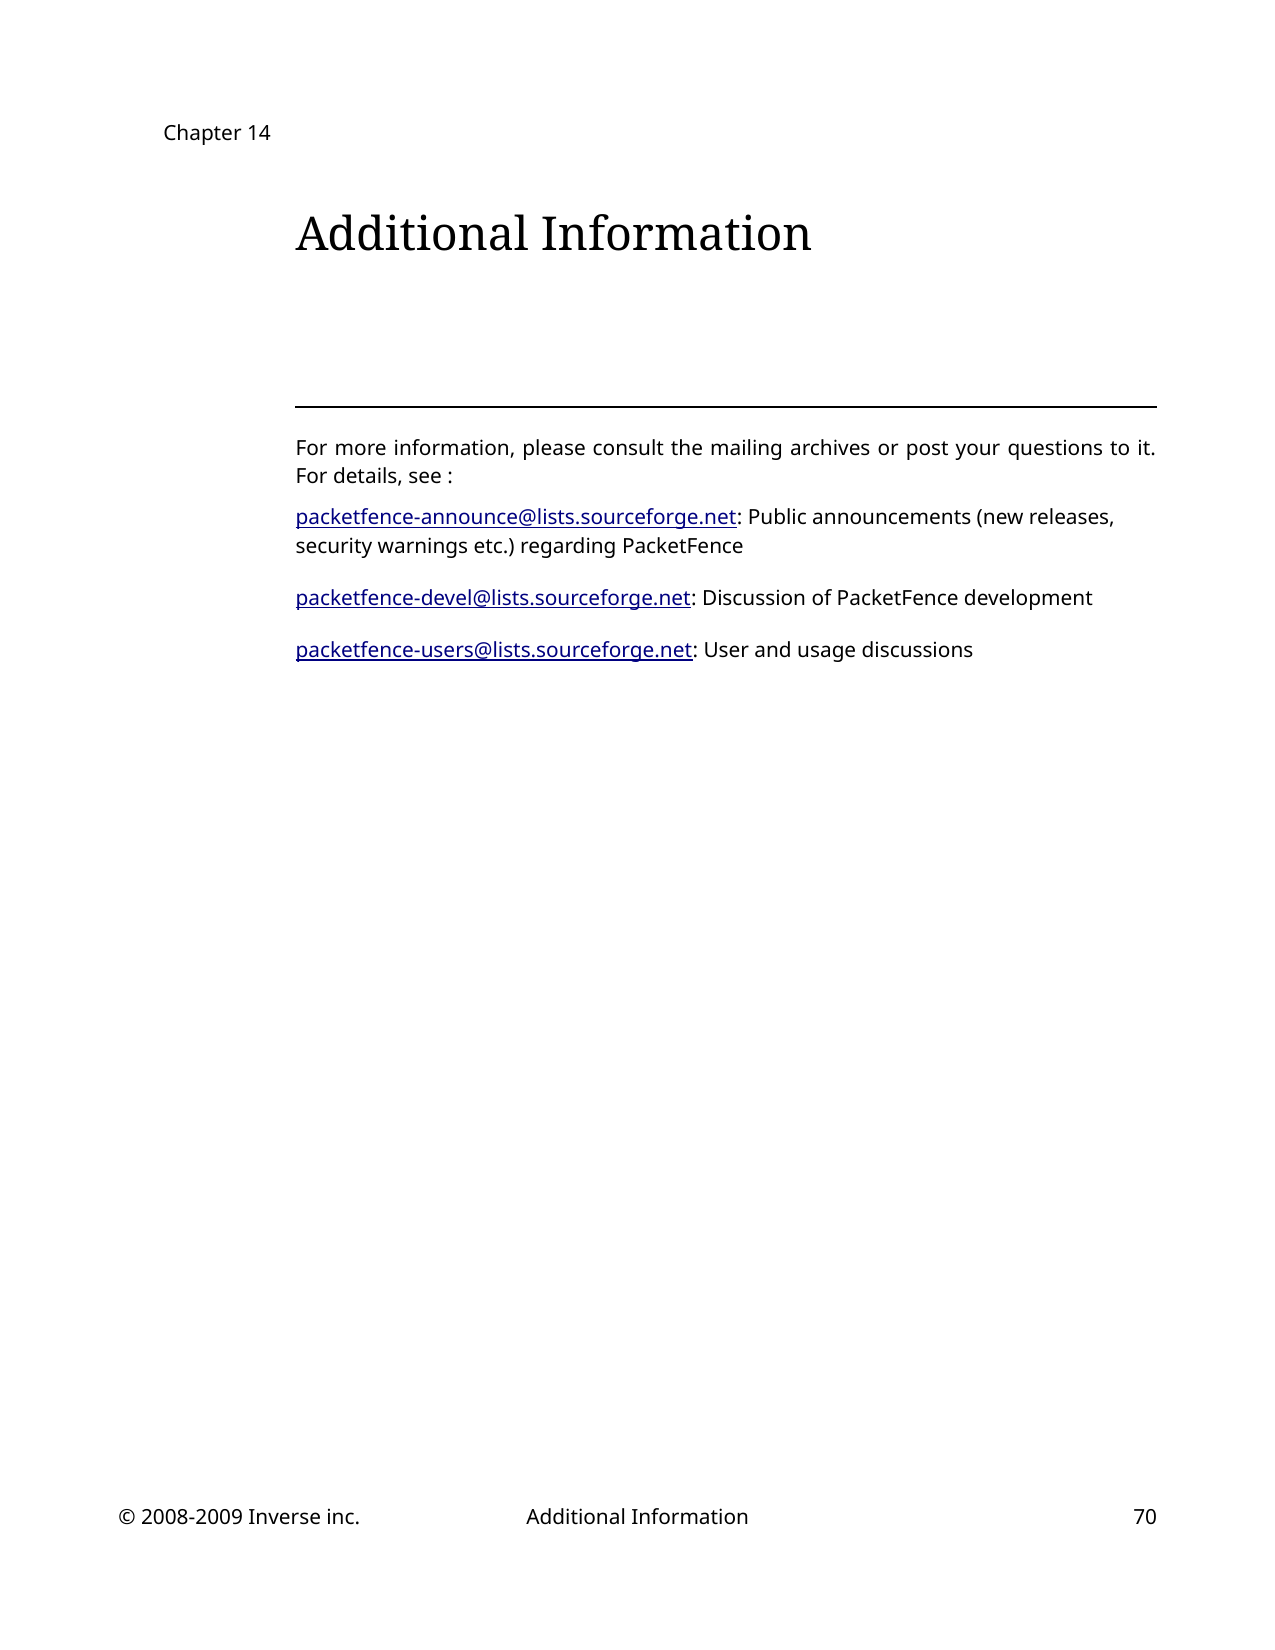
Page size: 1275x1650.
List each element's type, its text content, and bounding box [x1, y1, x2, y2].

subtitle Additional Information [295, 201, 1157, 406]
text packetfence-users@lists.sourceforge.net: User and usage discussions [295, 635, 1157, 663]
text packetfence-devel@lists.sourceforge.net: Discussion of PacketFence development [295, 583, 1157, 611]
text For more information, please consult the mailing archives or post your questions to it. For details, see : [295, 433, 1157, 490]
text packetfence-announce@lists.sourceforge.net: Public announcements (new releases, security warnings etc.) regarding PacketFence [295, 502, 1157, 559]
